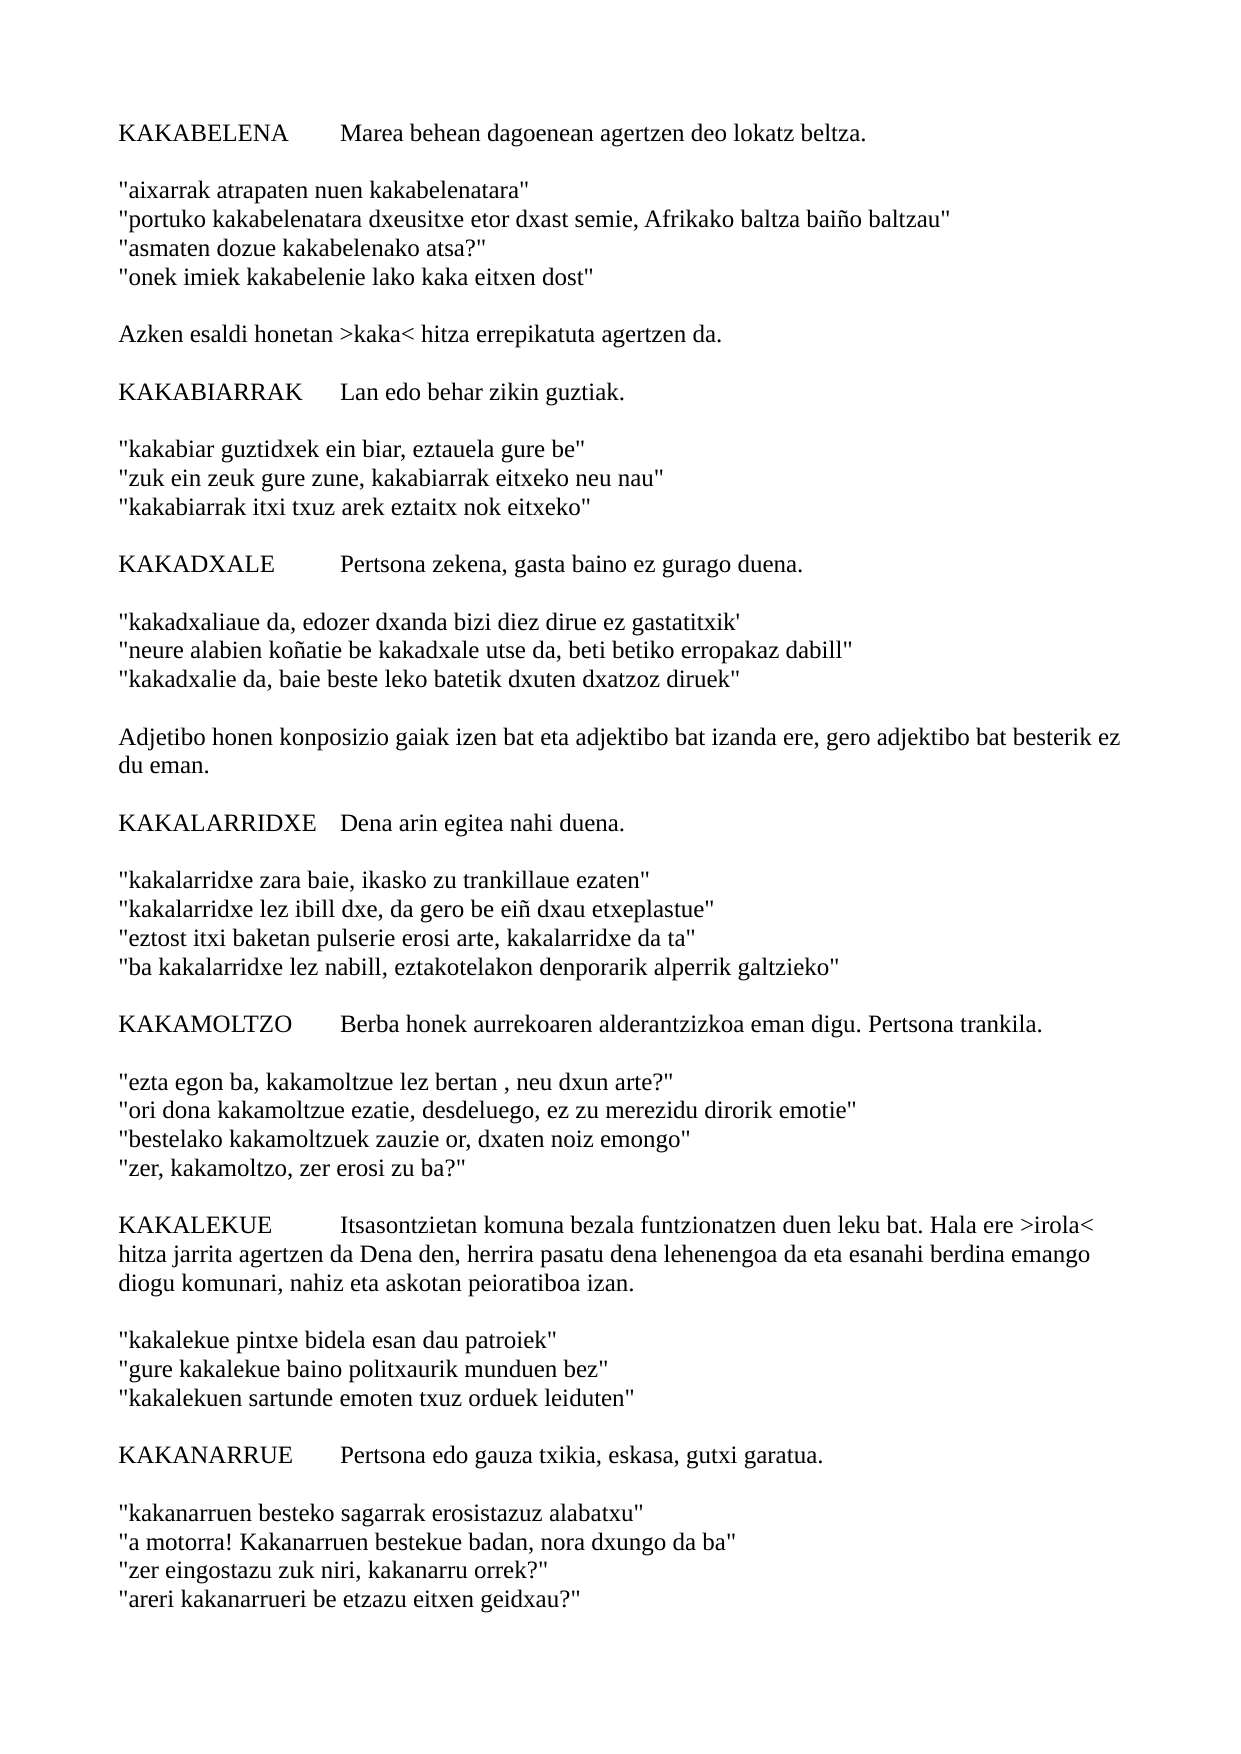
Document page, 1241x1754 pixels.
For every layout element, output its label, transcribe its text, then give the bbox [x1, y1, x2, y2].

text "onek imiek kakabelenie lako kaka eitxen dost" [118, 262, 1122, 291]
text "kakalekue pintxe bidela esan dau patroiek" [118, 1326, 1122, 1354]
text "ori dona kakamoltzue ezatie, desdeluego, ez zu merezidu dirorik emotie" [118, 1096, 1122, 1124]
text Azken esaldi honetan >kaka< hitza errepikatuta agertzen da. [118, 319, 1122, 348]
text "eztost itxi baketan pulserie erosi arte, kakalarridxe da ta" [118, 923, 1122, 952]
text "bestelako kakamoltzuek zauzie or, dxaten noiz emongo" [118, 1124, 1122, 1153]
text "kakadxalie da, baie beste leko batetik dxuten dxatzoz diruek" [118, 664, 1122, 693]
text "aixarrak atrapaten nuen kakabelenatara" [118, 176, 1122, 204]
text "kakalarridxe lez ibill dxe, da gero be eiñ dxau etxeplastue" [118, 894, 1122, 923]
text "a motorra! Kakanarruen bestekue badan, nora dxungo da ba" [118, 1527, 1122, 1556]
text "kakalarridxe zara baie, ikasko zu trankillaue ezaten" [118, 866, 1122, 894]
text "kakadxaliaue da, edozer dxanda bizi diez dirue ez gastatitxik' [118, 607, 1122, 636]
text "ezta egon ba, kakamoltzue lez bertan , neu dxun arte?" [118, 1067, 1122, 1096]
text KAKABIARRAK Lan edo behar zikin guztiak. [118, 377, 1122, 406]
text "neure alabien koñatie be kakadxale utse da, beti betiko erropakaz dabill" [118, 636, 1122, 664]
text "ba kakalarridxe lez nabill, eztakotelakon denporarik alperrik galtzieko" [118, 952, 1122, 981]
text KAKABELENA Marea behean dagoenean agertzen deo lokatz beltza. [118, 118, 1122, 147]
text "kakalekuen sartunde emoten txuz orduek leiduten" [118, 1383, 1122, 1412]
text "portuko kakabelenatara dxeusitxe etor dxast semie, Afrikako baltza baiño baltzau" [118, 204, 1122, 233]
text KAKAMOLTZO Berba honek aurrekoaren alderantzizkoa eman digu. Pertsona trankila. [118, 1009, 1122, 1038]
text "kakabiar guztidxek ein biar, eztauela gure be" [118, 434, 1122, 463]
text KAKADXALE Pertsona zekena, gasta baino ez gurago duena. [118, 549, 1122, 578]
text "kakanarruen besteko sagarrak erosistazuz alabatxu" [118, 1498, 1122, 1527]
text KAKALEKUE Itsasontzietan komuna bezala funtzionatzen duen leku bat. Hala ere >irola< hitza jarrita agertzen da Dena den, herrira pasatu dena lehenengoa da eta esanahi berdina emango diogu komunari, nahiz eta askotan peioratiboa izan. [118, 1211, 1122, 1297]
text Adjetibo honen konposizio gaiak izen bat eta adjektibo bat izanda ere, gero adjektibo bat besterik ez du eman. [118, 722, 1122, 779]
text KAKANARRUE Pertsona edo gauza txikia, eskasa, gutxi garatua. [118, 1441, 1122, 1469]
text "areri kakanarrueri be etzazu eitxen geidxau?" [118, 1584, 1122, 1613]
text "asmaten dozue kakabelenako atsa?" [118, 233, 1122, 262]
text "zer eingostazu zuk niri, kakanarru orrek?" [118, 1556, 1122, 1584]
text "zer, kakamoltzo, zer erosi zu ba?" [118, 1153, 1122, 1182]
text "gure kakalekue baino politxaurik munduen bez" [118, 1354, 1122, 1383]
text KAKALARRIDXE Dena arin egitea nahi duena. [118, 808, 1122, 837]
text "kakabiarrak itxi txuz arek eztaitx nok eitxeko" [118, 492, 1122, 521]
text "zuk ein zeuk gure zune, kakabiarrak eitxeko neu nau" [118, 463, 1122, 492]
